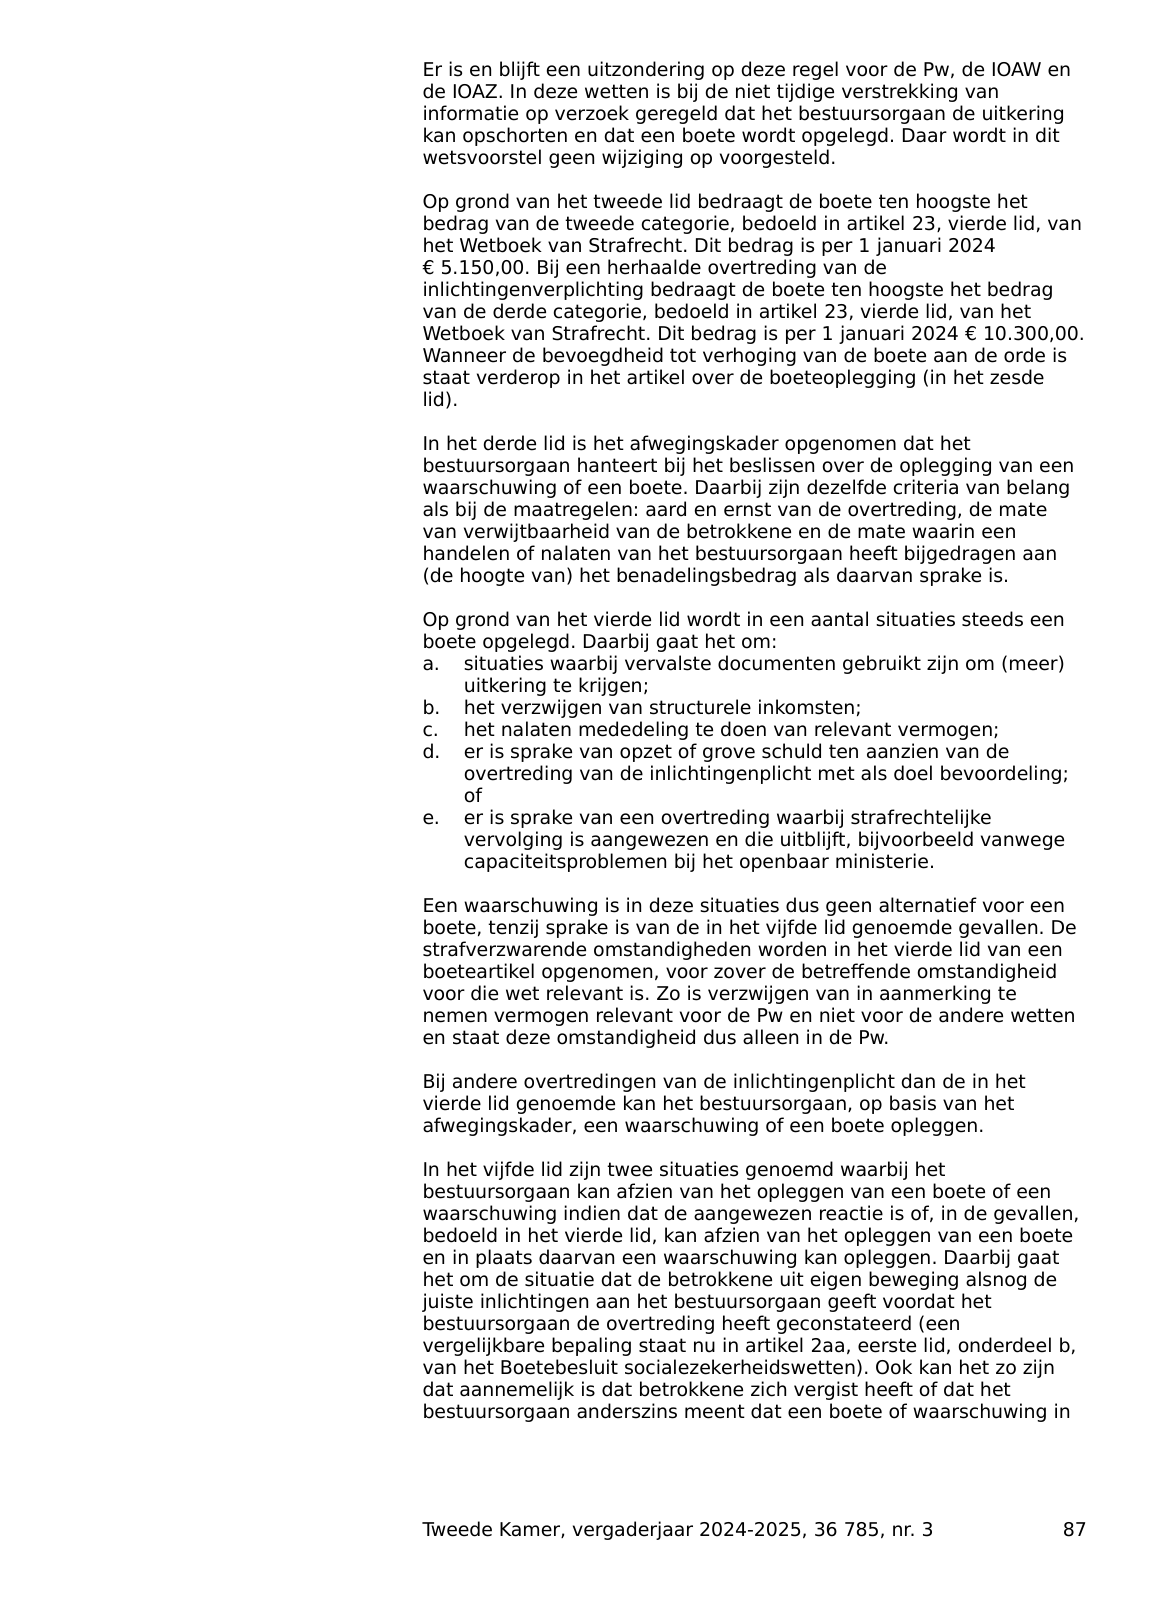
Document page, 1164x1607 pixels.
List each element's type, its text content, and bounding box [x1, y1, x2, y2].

text Bij andere overtredingen van de inlichtingenplicht dan de in het vierde lid genoemde kan het bestuursorgaan, op basis van het afwegingskader, een waarschuwing of een boete opleggen. [422, 1071, 1087, 1137]
text Er is en blijft een uitzondering op deze regel voor de Pw, de IOAW en de IOAZ. In deze wetten is bij de niet tijdige verstrekking van informatie op verzoek geregeld dat het bestuursorgaan de uitkering kan opschorten en dat een boete wordt opgelegd. Daar wordt in dit wetsvoorstel geen wijziging op voorgesteld. [422, 59, 1087, 169]
text In het vijfde lid zijn twee situaties genoemd waarbij het bestuursorgaan kan afzien van het opleggen van een boete of een waarschuwing indien dat de aangewezen reactie is of, in de gevallen, bedoeld in het vierde lid, kan afzien van het opleggen van een boete en in plaats daarvan een waarschuwing kan opleggen. Daarbij gaat het om de situatie dat de betrokkene uit eigen beweging alsnog de juiste inlichtingen aan het bestuursorgaan geeft voordat het bestuursorgaan de overtreding heeft geconstateerd (een vergelijkbare bepaling staat nu in artikel 2aa, eerste lid, onderdeel b, van het Boetebesluit socialezekerheidswetten). Ook kan het zo zijn dat aannemelijk is dat betrokkene zich vergist heeft of dat het bestuursorgaan anderszins meent dat een boete of waarschuwing in [422, 1159, 1087, 1423]
text Op grond van het vierde lid wordt in een aantal situaties steeds een boete opgelegd. Daarbij gaat het om: [422, 609, 1087, 653]
text In het derde lid is het afwegingskader opgenomen dat het bestuursorgaan hanteert bij het beslissen over de oplegging van een waarschuwing of een boete. Daarbij zijn dezelfde criteria van belang als bij de maatregelen: aard en ernst van de overtreding, de mate van verwijtbaarheid van de betrokkene en de mate waarin een handelen of nalaten van het bestuursorgaan heeft bijgedragen aan (de hoogte van) het benadelingsbedrag als daarvan sprake is. [422, 433, 1087, 587]
text e. er is sprake van een overtreding waarbij strafrechtelijke vervolging is aangewezen en die uitblijft, bijvoorbeeld vanwege capaciteitsproblemen bij het openbaar ministerie. [422, 807, 1087, 873]
text Een waarschuwing is in deze situaties dus geen alternatief voor een boete, tenzij sprake is van de in het vijfde lid genoemde gevallen. De strafverzwarende omstandigheden worden in het vierde lid van een boeteartikel opgenomen, voor zover de betreffende omstandigheid voor die wet relevant is. Zo is verzwijgen van in aanmerking te nemen vermogen relevant voor de Pw en niet voor de andere wetten en staat deze omstandigheid dus alleen in de Pw. [422, 895, 1087, 1049]
text c. het nalaten mededeling te doen van relevant vermogen; [422, 719, 1087, 741]
text Op grond van het tweede lid bedraagt de boete ten hoogste het bedrag van de tweede categorie, bedoeld in artikel 23, vierde lid, van het Wetboek van Strafrecht. Dit bedrag is per 1 januari 2024 € 5.150,00. Bij een herhaalde overtreding van de inlichtingenverplichting bedraagt de boete ten hoogste het bedrag van de derde categorie, bedoeld in artikel 23, vierde lid, van het Wetboek van Strafrecht. Dit bedrag is per 1 januari 2024 € 10.300,00. Wanneer de bevoegdheid tot verhoging van de boete aan de orde is staat verderop in het artikel over de boeteoplegging (in het zesde lid). [422, 191, 1087, 411]
text d. er is sprake van opzet of grove schuld ten aanzien van de overtreding van de inlichtingenplicht met als doel bevoordeling; of [422, 741, 1087, 807]
text b. het verzwijgen van structurele inkomsten; [422, 697, 1087, 719]
text a. situaties waarbij vervalste documenten gebruikt zijn om (meer) uitkering te krijgen; [422, 653, 1087, 697]
